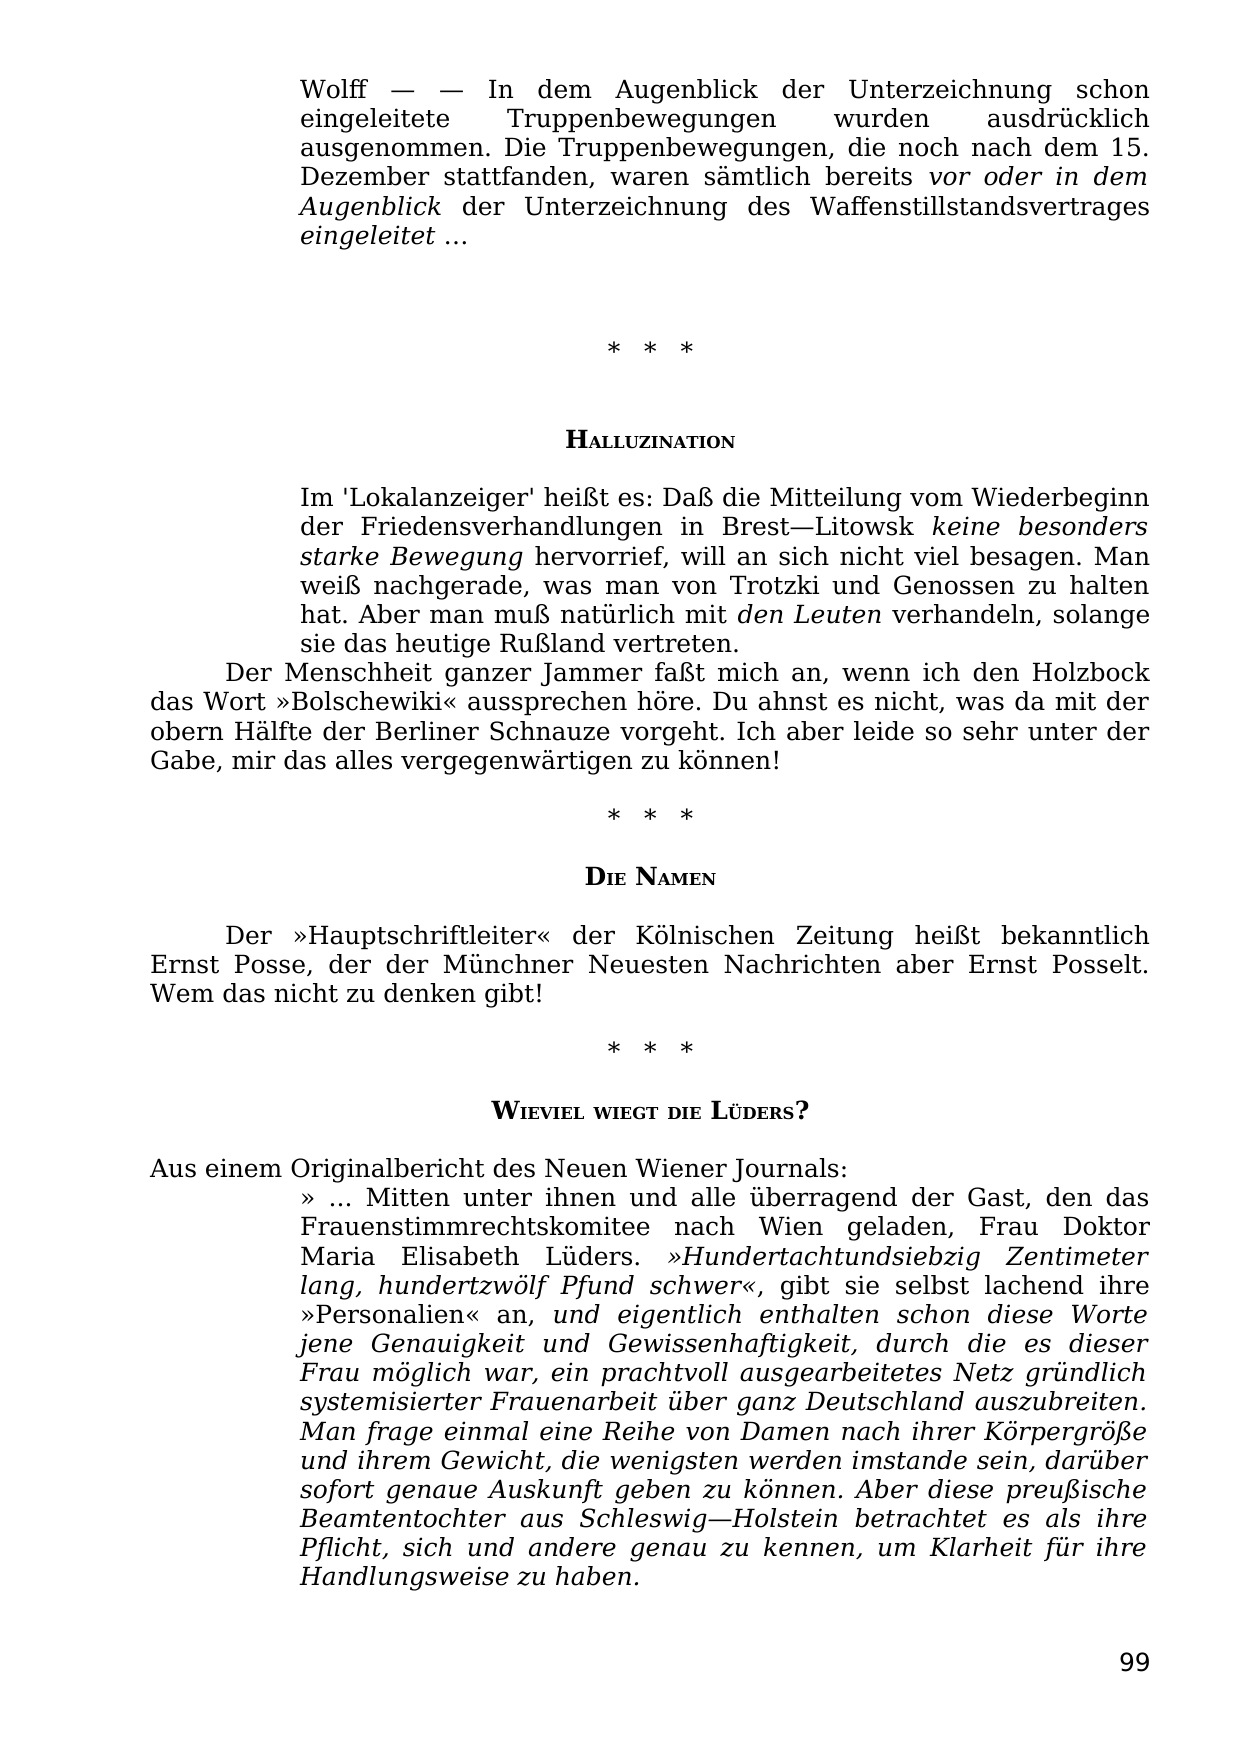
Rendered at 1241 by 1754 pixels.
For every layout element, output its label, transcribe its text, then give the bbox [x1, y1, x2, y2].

text Im 'Lokalanzeiger' heißt es: Daß die Mitteilung vom Wiederbeginn der Friedensverhandlungen in Brest—Litowsk keine besonders starke Bewegung hervorrief, will an sich nicht viel besagen. Man weiß nachgerade, was man von Trotzki und Genossen zu halten hat. Aber man muß natürlich mit den Leuten verhandeln, solange sie das heutige Rußland vertreten. [300, 483, 1151, 658]
text * * * [150, 337, 1151, 367]
text Der »Hauptschriftleiter« der Kölnischen Zeitung heißt bekanntlich Ernst Posse, der der Münchner Neuesten Nachrichten aber Ernst Posselt. Wem das nicht zu denken gibt! [150, 921, 1151, 1008]
text * * * [150, 804, 1151, 833]
text Halluzination [150, 396, 1151, 454]
text Wolff — — In dem Augenblick der Unterzeichnung schon eingeleitete Truppenbewegungen wurden ausdrücklich ausgenommen. Die Truppenbewegungen, die noch nach dem 15. Dezember stattfanden, waren sämtlich bereits vor oder in dem Augenblick der Unterzeichnung des Waffenstillstandsvertrages eingeleitet … [300, 75, 1151, 250]
text » ... Mitten unter ihnen und alle überragend der Gast, den das Frauenstimmrechtskomitee nach Wien geladen, Frau Doktor Maria Elisabeth Lüders. »Hundertachtundsiebzig Zentimeter lang, hundertzwölf Pfund schwer«, gibt sie selbst lachend ihre »Personalien« an, und eigentlich enthalten schon diese Worte jene Genauigkeit und Gewissenhaftigkeit, durch die es dieser Frau möglich war, ein prachtvoll ausgearbeitetes Netz gründlich systemisierter Frauenarbeit über ganz Deutschland auszubreiten. Man frage einmal eine Reihe von Damen nach ihrer Körpergröße und ihrem Gewicht, die wenigsten werden imstande sein, darüber sofort genaue Auskunft geben zu können. Aber diese preußische Beamtentochter aus Schleswig—Holstein betrachtet es als ihre Pflicht, sich und andere genau zu kennen, um Klarheit für ihre Handlungsweise zu haben. [300, 1183, 1151, 1592]
text Aus einem Originalbericht des Neuen Wiener Journals: [150, 1154, 1151, 1183]
text Die Namen [150, 833, 1151, 892]
text Der Menschheit ganzer Jammer faßt mich an, wenn ich den Holzbock das Wort »Bolschewiki« aussprechen höre. Du ahnst es nicht, was da mit der obern Hälfte der Berliner Schnauze vorgeht. Ich aber leide so sehr unter der Gabe, mir das alles vergegenwärtigen zu können! [150, 658, 1151, 775]
text Wieviel wiegt die Lüders? [150, 1067, 1151, 1125]
text * * * [150, 1037, 1151, 1067]
